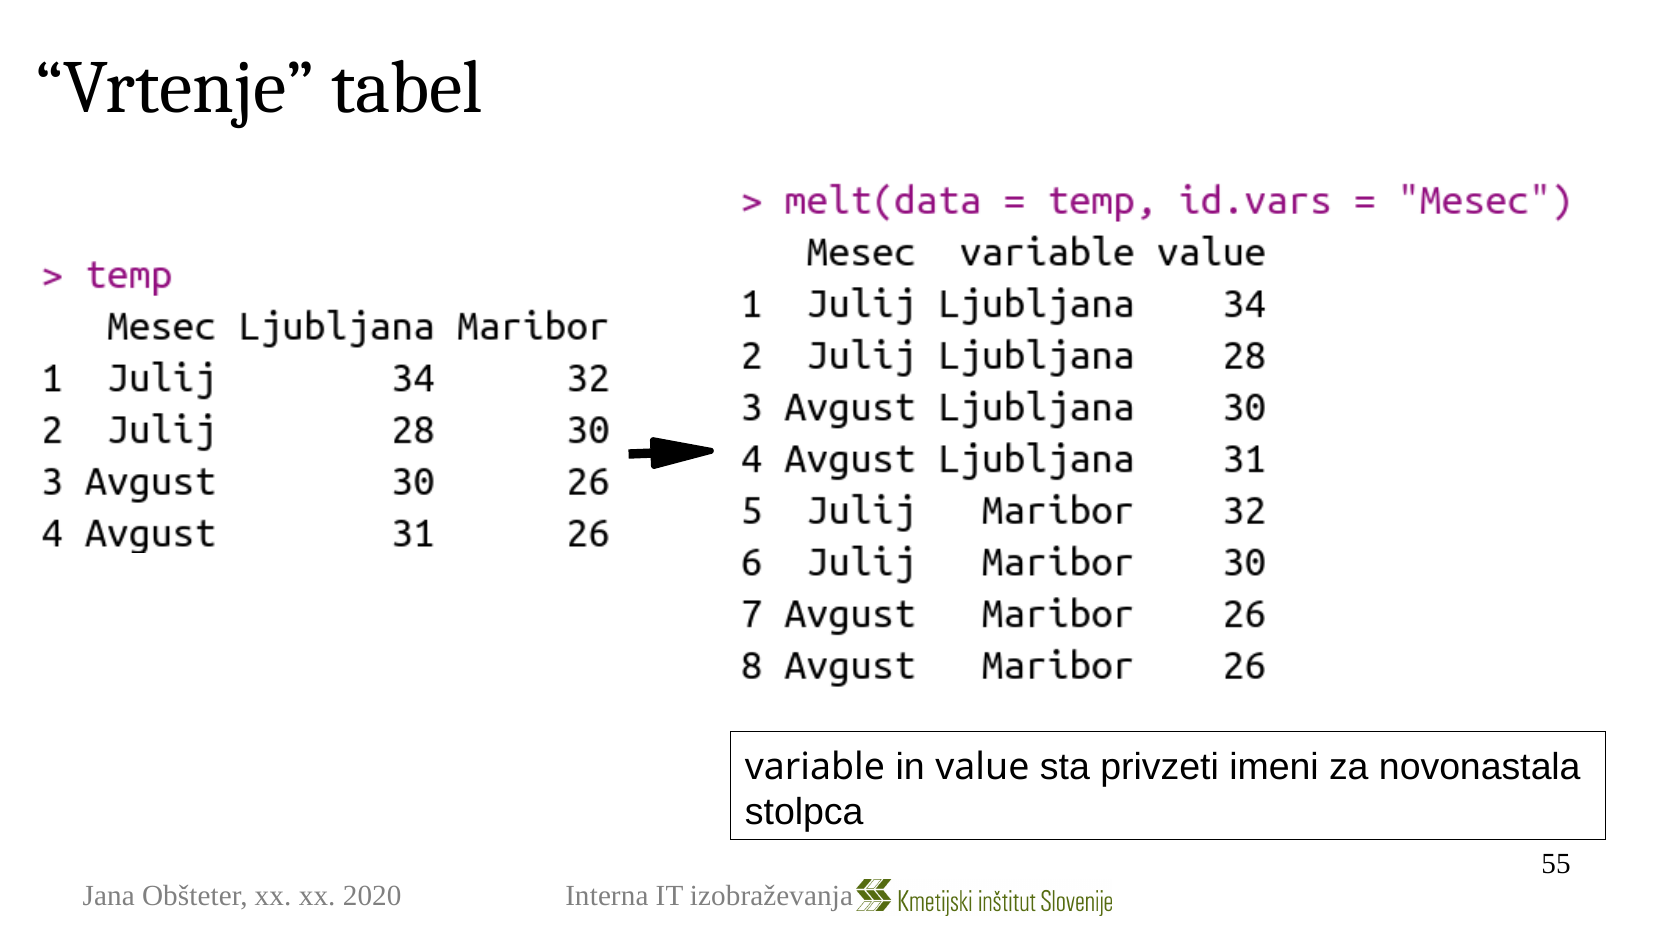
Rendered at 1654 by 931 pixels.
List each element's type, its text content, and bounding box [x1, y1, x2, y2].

title “Vrtenje” tabel [35, 21, 1524, 154]
picture [730, 178, 1591, 690]
text_box variable in value sta privzeti imeni za novonastala stolpca [730, 731, 1606, 833]
picture [29, 249, 665, 553]
picture [856, 879, 1112, 916]
list [82, 165, 1642, 827]
